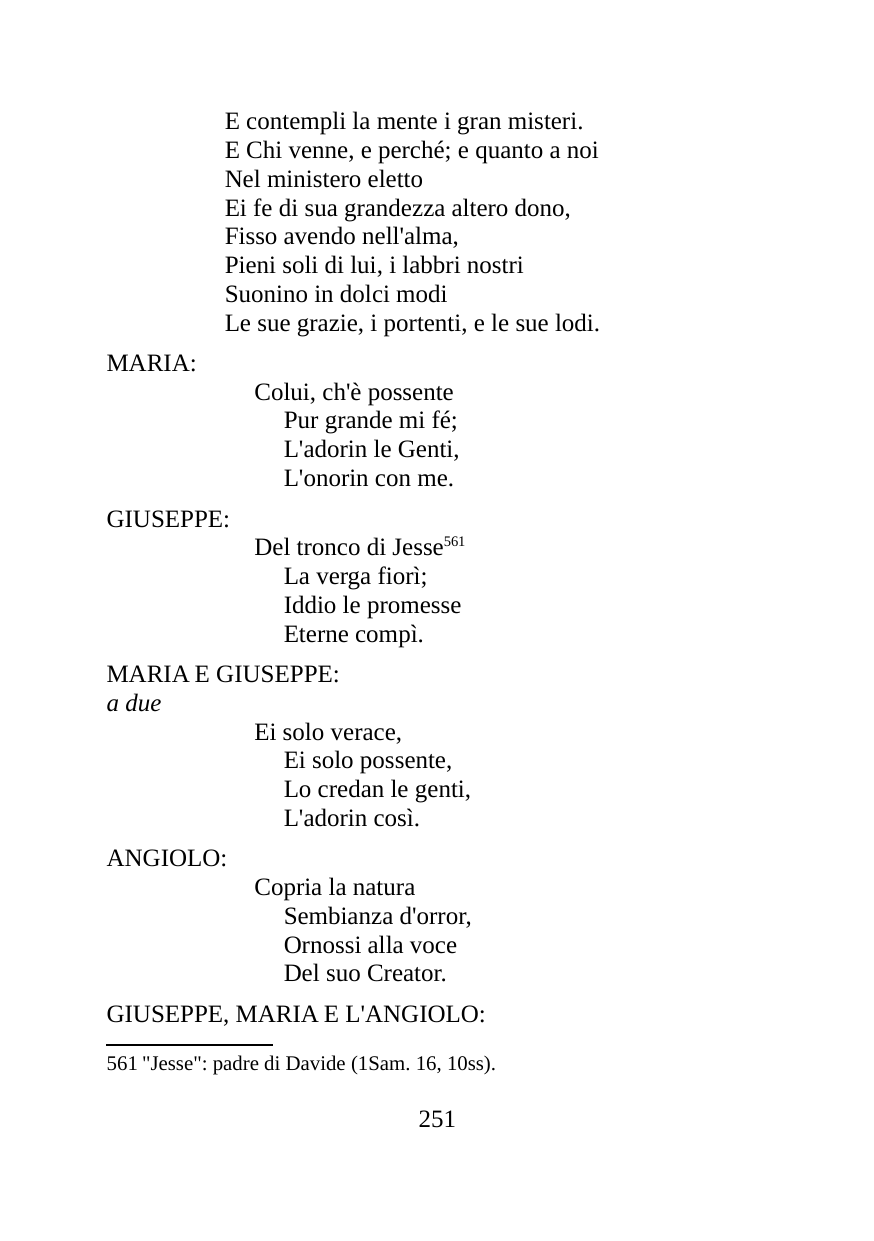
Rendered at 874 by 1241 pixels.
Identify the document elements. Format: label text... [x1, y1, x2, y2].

text Copria la natura Sembianza d'orror, Ornossi alla voce Del suo Creator. [254, 872, 768, 987]
text Pieni soli di lui, i labbri nostri [224, 250, 768, 279]
text GIUSEPPE, MARIA E L'ANGIOLO: [106, 999, 768, 1028]
text MARIA: [106, 348, 768, 377]
text ANGIOLO: [106, 843, 768, 872]
text E Chi venne, e perché; e quanto a noi [224, 135, 768, 164]
text Suonino in dolci modi [224, 279, 768, 308]
text Fisso avendo nell'alma, [224, 221, 768, 250]
text Del tronco di Jesse La verga fiorì; Iddio le promesse Eterne compì. [254, 532, 768, 647]
text Colui, ch'è possente Pur grande mi fé; L'adorin le Genti, L'onorin con me. [254, 377, 768, 492]
text Le sue grazie, i portenti, e le sue lodi. [224, 308, 768, 336]
text "Jesse": padre di Davide (1Sam. 16, 10ss). [106, 1051, 768, 1075]
text Ei fe di sua grandezza altero dono, [224, 193, 768, 221]
text MARIA E GIUSEPPE: [106, 659, 768, 688]
text a due [106, 688, 768, 717]
text Nel ministero eletto [224, 164, 768, 193]
text GIUSEPPE: [106, 504, 768, 532]
text Ei solo verace, Ei solo possente, Lo credan le genti, L'adorin così. [254, 717, 768, 832]
text E contempli la mente i gran misteri. [224, 106, 768, 135]
